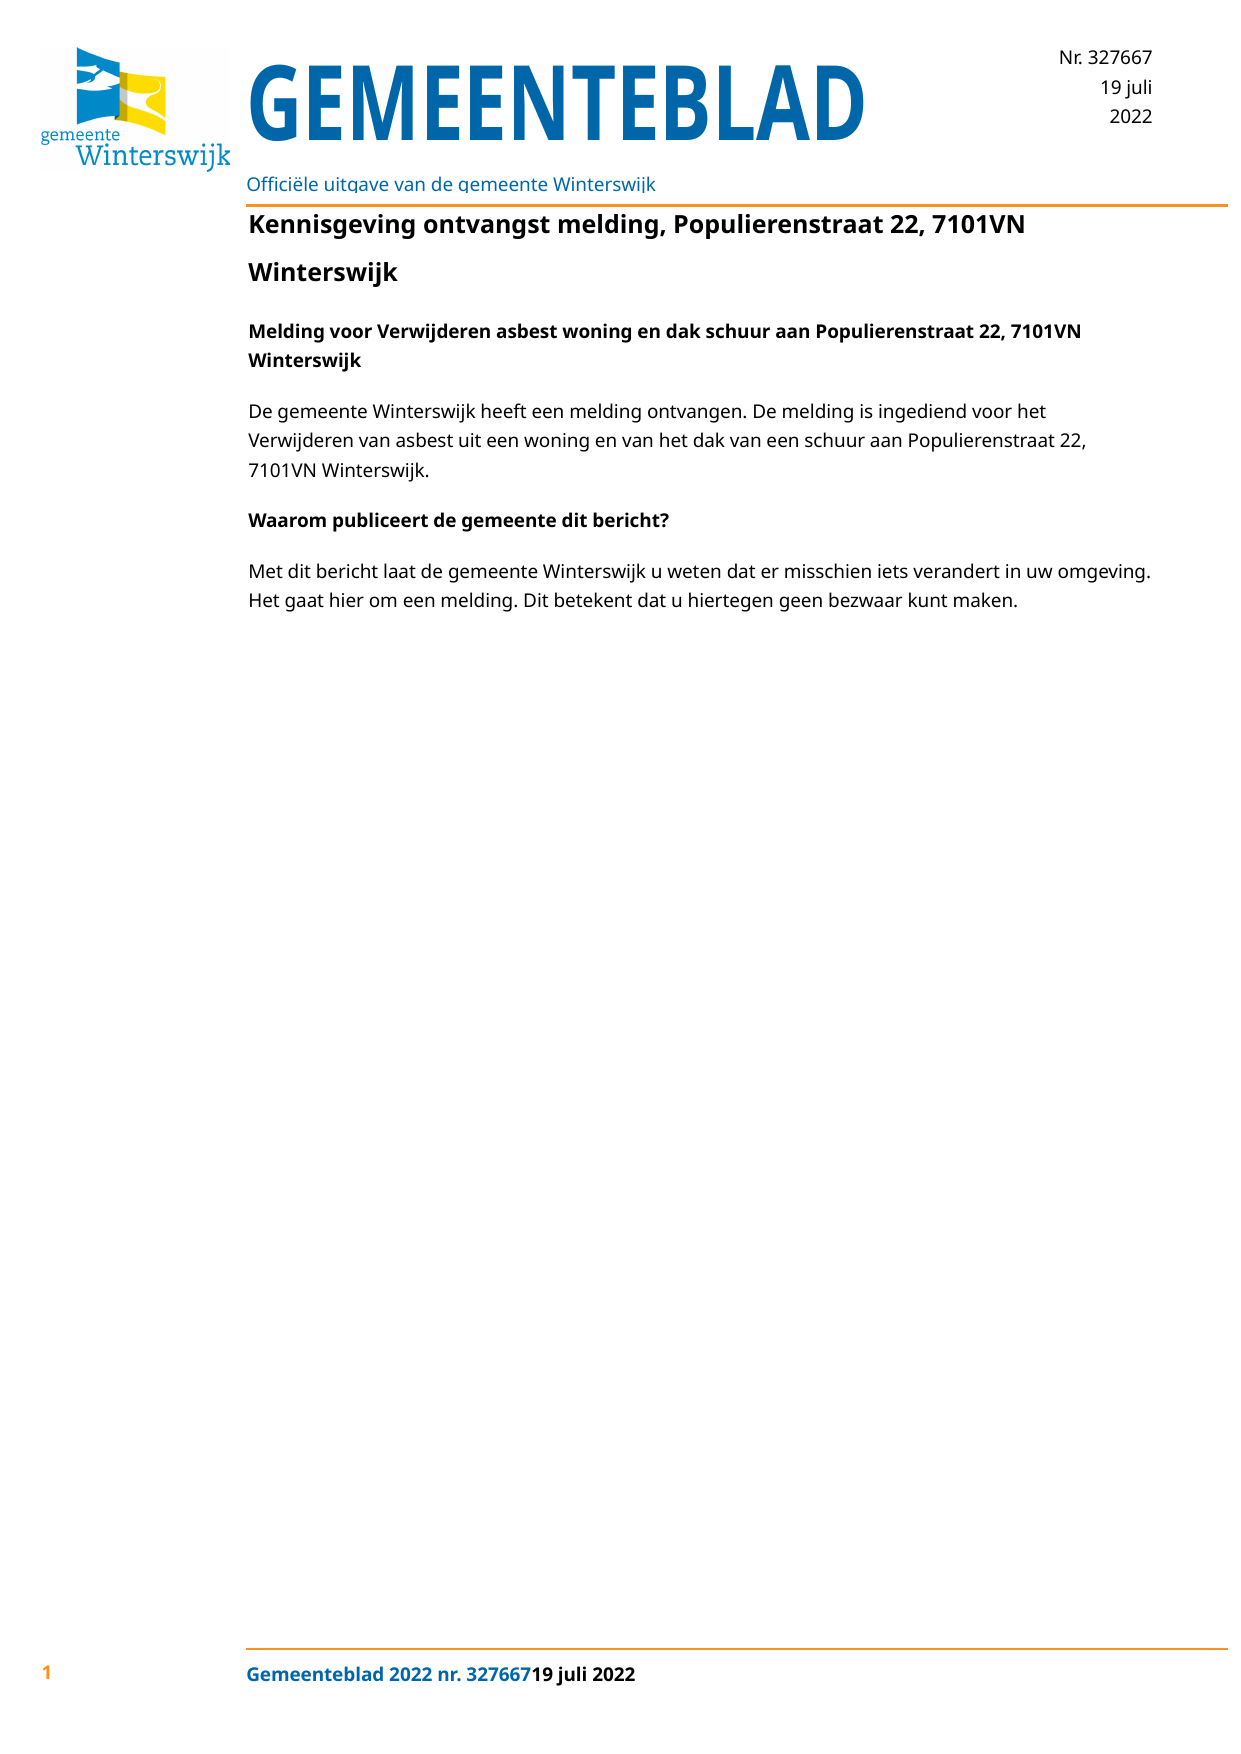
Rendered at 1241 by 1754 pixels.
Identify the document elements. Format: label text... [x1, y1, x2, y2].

text Waarom publiceert de gemeente dit bericht? [248, 507, 1152, 533]
text Kennisgeving ontvangst melding, Populierenstraat 22, 7101VN Winterswijk [248, 207, 1152, 288]
picture [225, 153, 231, 162]
text Met dit bericht laat de gemeente Winterswijk u weten dat er misschien iets verandert in uw omgeving. Het gaat hier om een melding. Dit betekent dat u hiertegen geen bezwaar kunt maken. [248, 558, 1152, 613]
picture [41, 47, 231, 172]
text De gemeente Winterswijk heeft een melding ontvangen. De melding is ingediend voor het Verwijderen van asbest uit een woning en van het dak van een schuur aan Populierenstraat 22, 7101VN Winterswijk. [248, 398, 1152, 483]
text Melding voor Verwijderen asbest woning en dak schuur aan Populierenstraat 22, 7101VN Winterswijk [248, 318, 1152, 373]
